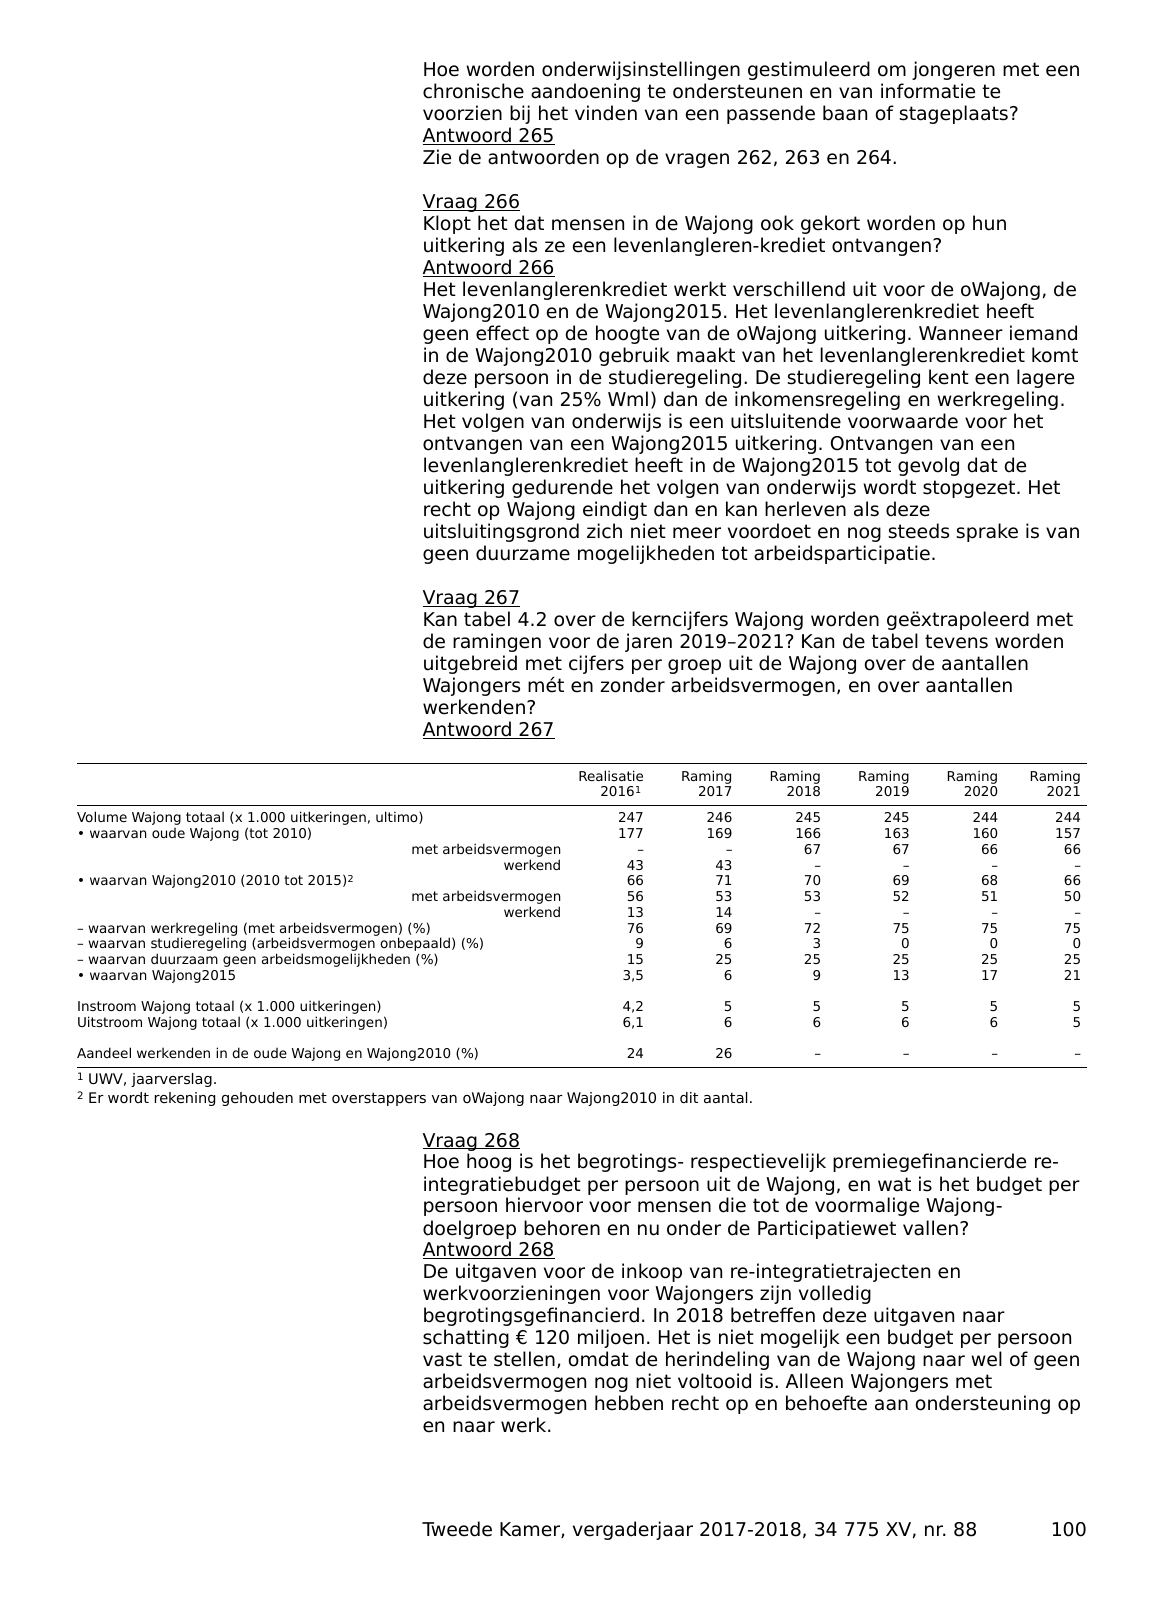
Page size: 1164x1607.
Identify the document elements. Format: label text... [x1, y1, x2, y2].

table_cell 13 [561, 905, 649, 920]
table_cell – [827, 858, 915, 873]
table_cell [1004, 1031, 1087, 1046]
table_cell – [738, 858, 827, 873]
table_cell 24 [561, 1046, 649, 1067]
table_cell [561, 983, 649, 999]
table_cell 163 [827, 826, 915, 842]
table_cell 1 UWV, jaarverslag. 2 Er wordt rekening gehouden met overstappers van oWajong naar Wajong2010 in dit aantal. [77, 1068, 1087, 1107]
table_cell 5 [915, 999, 1004, 1015]
table_cell 15 [561, 952, 649, 968]
table_cell 69 [650, 920, 738, 936]
table_cell – waarvan werkregeling (met arbeidsvermogen) (%) [77, 920, 561, 936]
text Antwoord 268 [422, 1239, 1087, 1261]
table_cell 5 [738, 999, 827, 1015]
table_cell • waarvan Wajong2010 (2010 tot 2015)2 [77, 873, 561, 889]
table_header Realisatie 20161 [561, 764, 649, 804]
text De uitgaven voor de inkoop van re-integratietrajecten en werkvoorzieningen voor Wajongers zijn volledig begrotingsgefinancierd. In 2018 betreffen deze uitgaven naar schatting € 120 miljoen. Het is niet mogelijk een budget per persoon vast te stellen, omdat de herindeling van de Wajong naar wel of geen arbeidsvermogen nog niet voltooid is. Alleen Wajongers met arbeidsvermogen hebben recht op en behoefte aan ondersteuning op en naar werk. [422, 1261, 1087, 1437]
table_cell – [827, 905, 915, 920]
table_cell 43 [561, 858, 649, 873]
table_cell 5 [1004, 1015, 1087, 1031]
table_cell 76 [561, 920, 649, 936]
table_header Raming 2019 [827, 764, 915, 804]
table_cell met arbeidsvermogen [77, 842, 561, 857]
table_cell 6 [650, 968, 738, 983]
table_cell [738, 1031, 827, 1046]
table_cell [827, 983, 915, 999]
text Kan tabel 4.2 over de kerncijfers Wajong worden geëxtrapoleerd met de ramingen voor de jaren 2019–2021? Kan de tabel tevens worden uitgebreid met cijfers per groep uit de Wajong over de aantallen Wajongers mét en zonder arbeidsvermogen, en over aantallen werkenden? [422, 609, 1087, 719]
table_header Raming 2020 [915, 764, 1004, 804]
table_cell 6 [650, 936, 738, 952]
table_cell – [1004, 905, 1087, 920]
table_cell 244 [1004, 806, 1087, 826]
table_cell – [915, 1046, 1004, 1067]
table_cell 6,1 [561, 1015, 649, 1031]
table_cell – [738, 905, 827, 920]
table_cell 247 [561, 806, 649, 826]
table_cell [827, 1031, 915, 1046]
table_header [77, 764, 561, 804]
table_cell 66 [915, 842, 1004, 857]
table_cell Uitstroom Wajong totaal (x 1.000 uitkeringen) [77, 1015, 561, 1031]
table_cell 3 [738, 936, 827, 952]
text Antwoord 265 [422, 125, 1087, 147]
table_header Raming 2021 [1004, 764, 1087, 804]
table_cell 67 [827, 842, 915, 857]
table_cell 50 [1004, 889, 1087, 905]
table_cell 25 [1004, 952, 1087, 968]
table_cell 9 [561, 936, 649, 952]
table_cell 160 [915, 826, 1004, 842]
table_cell met arbeidsvermogen [77, 889, 561, 905]
table_cell [915, 983, 1004, 999]
table_cell • waarvan Wajong2015 [77, 968, 561, 983]
text Vraag 266 [422, 191, 1087, 213]
text Vraag 268 [422, 1129, 1087, 1151]
table_cell 43 [650, 858, 738, 873]
table_cell Volume Wajong totaal (x 1.000 uitkeringen, ultimo) [77, 806, 561, 826]
table_cell Aandeel werkenden in de oude Wajong en Wajong2010 (%) [77, 1046, 561, 1067]
text Vraag 267 [422, 587, 1087, 609]
table_cell 67 [738, 842, 827, 857]
table_cell – [915, 905, 1004, 920]
table_cell 56 [561, 889, 649, 905]
text Het levenlanglerenkrediet werkt verschillend uit voor de oWajong, de Wajong2010 en de Wajong2015. Het levenlanglerenkrediet heeft geen effect op de hoogte van de oWajong uitkering. Wanneer iemand in de Wajong2010 gebruik maakt van het levenlanglerenkrediet komt deze persoon in de studieregeling. De studieregeling kent een lagere uitkering (van 25% Wml) dan de inkomensregeling en werkregeling. Het volgen van onderwijs is een uitsluitende voorwaarde voor het ontvangen van een Wajong2015 uitkering. Ontvangen van een levenlanglerenkrediet heeft in de Wajong2015 tot gevolg dat de uitkering gedurende het volgen van onderwijs wordt stopgezet. Het recht op Wajong eindigt dan en kan herleven als deze uitsluitingsgrond zich niet meer voordoet en nog steeds sprake is van geen duurzame mogelijkheden tot arbeidsparticipatie. [422, 279, 1087, 565]
table_cell 53 [738, 889, 827, 905]
table_cell 246 [650, 806, 738, 826]
table_cell 66 [1004, 842, 1087, 857]
table_cell 3,5 [561, 968, 649, 983]
table_cell 69 [827, 873, 915, 889]
table_cell Instroom Wajong totaal (x 1.000 uitkeringen) [77, 999, 561, 1015]
table_cell 25 [915, 952, 1004, 968]
table_cell 25 [738, 952, 827, 968]
table_cell 6 [738, 1015, 827, 1031]
table_cell 72 [738, 920, 827, 936]
table_cell 4,2 [561, 999, 649, 1015]
table_cell 0 [1004, 936, 1087, 952]
table_cell 25 [827, 952, 915, 968]
table_cell • waarvan oude Wajong (tot 2010) [77, 826, 561, 842]
table_cell – [738, 1046, 827, 1067]
table_cell [1004, 983, 1087, 999]
table_cell 21 [1004, 968, 1087, 983]
table_cell 6 [650, 1015, 738, 1031]
table_cell 5 [650, 999, 738, 1015]
table_cell [77, 1031, 561, 1046]
table_cell 66 [561, 873, 649, 889]
text Klopt het dat mensen in de Wajong ook gekort worden op hun uitkering als ze een levenlangleren-krediet ontvangen? [422, 213, 1087, 257]
text Hoe worden onderwijsinstellingen gestimuleerd om jongeren met een chronische aandoening te ondersteunen en van informatie te voorzien bij het vinden van een passende baan of stageplaats? [422, 59, 1087, 125]
table_cell – [561, 842, 649, 857]
table_cell 25 [650, 952, 738, 968]
table_cell 177 [561, 826, 649, 842]
table_cell [561, 1031, 649, 1046]
table_cell – [1004, 1046, 1087, 1067]
text Zie de antwoorden op de vragen 262, 263 en 264. [422, 147, 1087, 169]
table_cell 14 [650, 905, 738, 920]
table_cell 6 [827, 1015, 915, 1031]
table_cell 0 [915, 936, 1004, 952]
table_cell 17 [915, 968, 1004, 983]
table_cell 5 [1004, 999, 1087, 1015]
table_cell – [650, 842, 738, 857]
table_cell 169 [650, 826, 738, 842]
table_cell 26 [650, 1046, 738, 1067]
table_cell 245 [827, 806, 915, 826]
table_cell [650, 983, 738, 999]
table_header Raming 2017 [650, 764, 738, 804]
table_cell 75 [827, 920, 915, 936]
table_header Raming 2018 [738, 764, 827, 804]
table_cell 5 [827, 999, 915, 1015]
table_cell 13 [827, 968, 915, 983]
table_cell 245 [738, 806, 827, 826]
table_cell 51 [915, 889, 1004, 905]
table_cell 70 [738, 873, 827, 889]
table_cell 53 [650, 889, 738, 905]
table_cell 68 [915, 873, 1004, 889]
text Antwoord 266 [422, 257, 1087, 279]
table_cell 0 [827, 936, 915, 952]
table_cell werkend [77, 905, 561, 920]
table_cell 157 [1004, 826, 1087, 842]
table_cell – waarvan studieregeling (arbeidsvermogen onbepaald) (%) [77, 936, 561, 952]
table_cell 9 [738, 968, 827, 983]
table_cell 166 [738, 826, 827, 842]
table_cell 244 [915, 806, 1004, 826]
table_cell – [827, 1046, 915, 1067]
table_cell 66 [1004, 873, 1087, 889]
table_cell 6 [915, 1015, 1004, 1031]
table_cell – waarvan duurzaam geen arbeidsmogelijkheden (%) [77, 952, 561, 968]
table_cell 71 [650, 873, 738, 889]
text Antwoord 267 [422, 719, 1087, 741]
table_cell [738, 983, 827, 999]
table_cell 75 [1004, 920, 1087, 936]
table_cell 75 [915, 920, 1004, 936]
table_cell [915, 1031, 1004, 1046]
table_cell – [1004, 858, 1087, 873]
table_cell [650, 1031, 738, 1046]
table_cell werkend [77, 858, 561, 873]
text Hoe hoog is het begrotings- respectievelijk premiegefinancierde re-integratiebudget per persoon uit de Wajong, en wat is het budget per persoon hiervoor voor mensen die tot de voormalige Wajong-doelgroep behoren en nu onder de Participatiewet vallen? [422, 1151, 1087, 1239]
table_cell 52 [827, 889, 915, 905]
table_cell – [915, 858, 1004, 873]
table_cell [77, 983, 561, 999]
